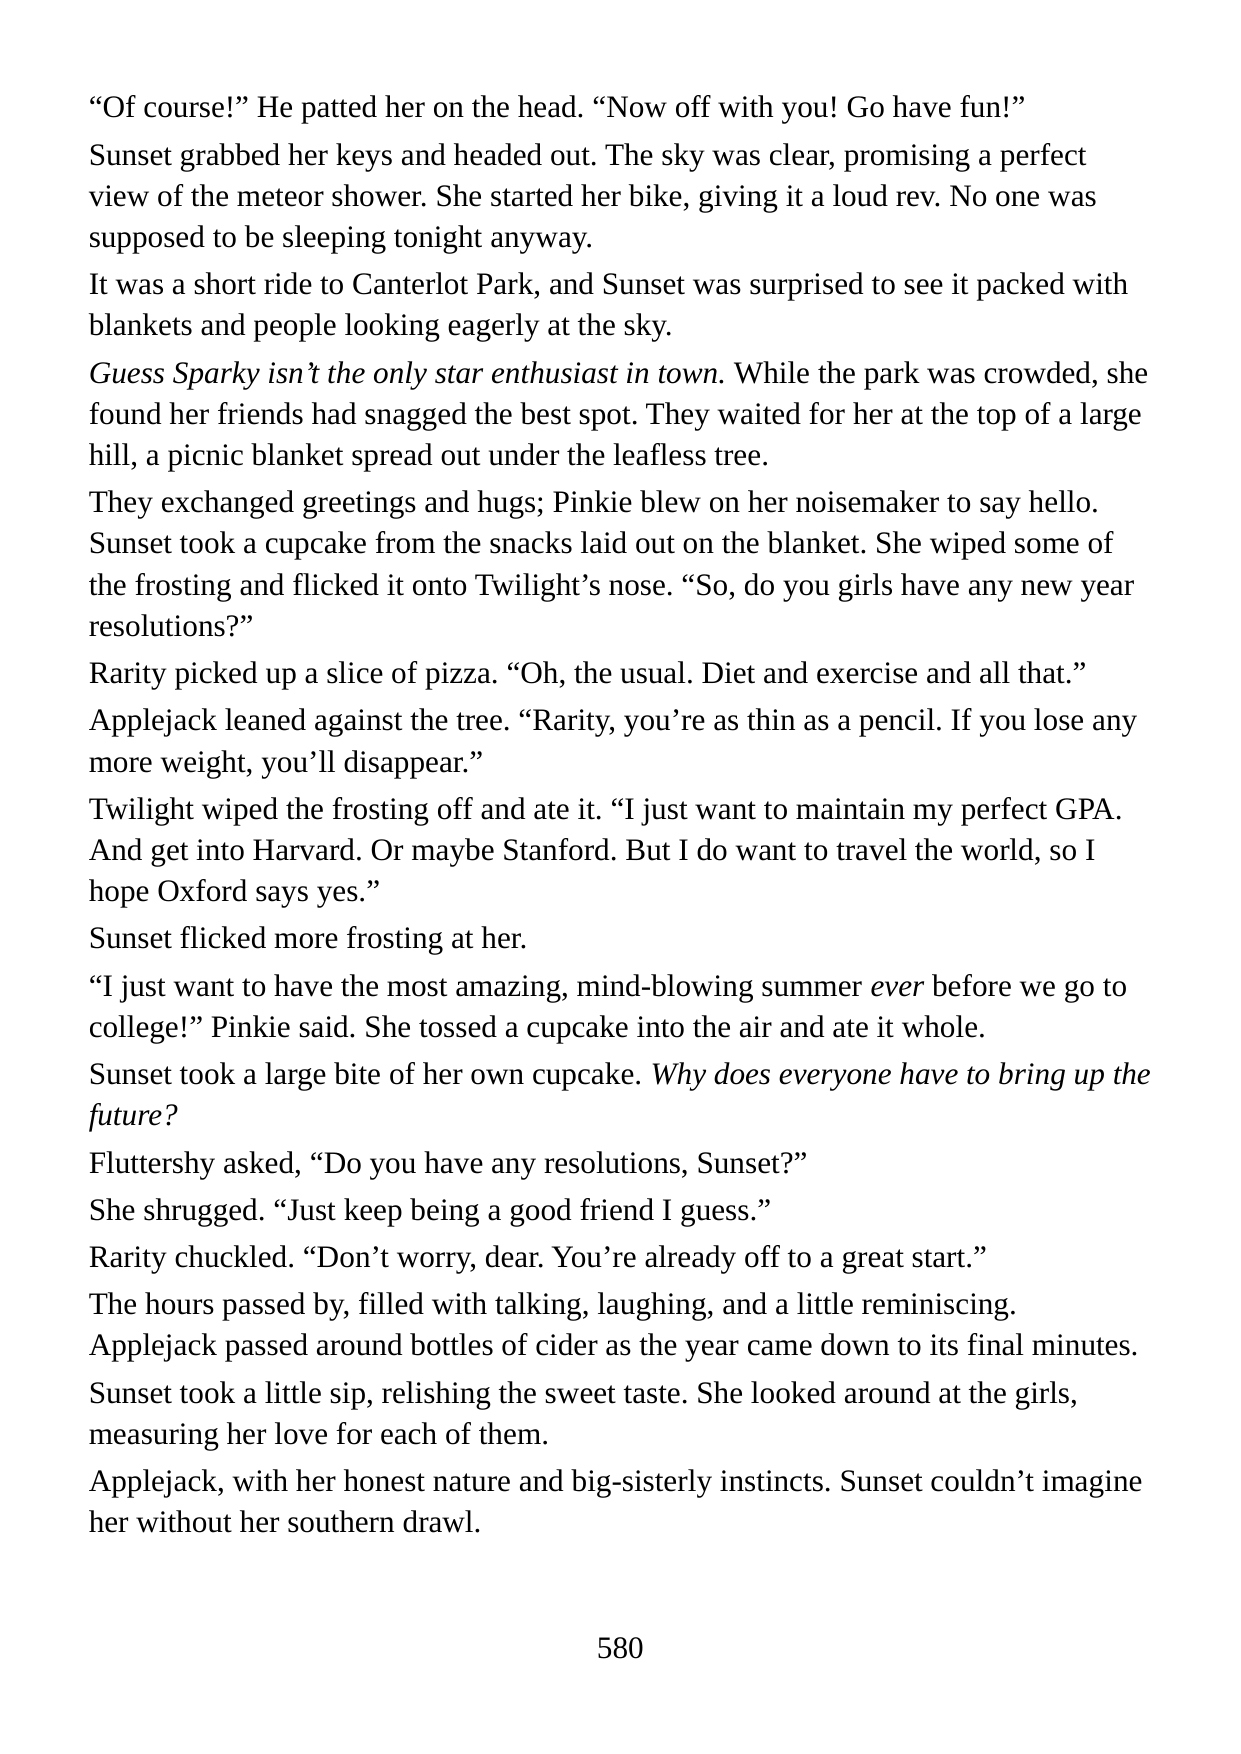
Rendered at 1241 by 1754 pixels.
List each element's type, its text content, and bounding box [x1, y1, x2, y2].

text She shrugged. “Just keep being a good friend I guess.” [88, 1191, 1152, 1227]
text Rarity chuckled. “Don’t worry, dear. You’re already off to a great start.” [88, 1238, 1152, 1274]
text Applejack, with her honest nature and big-sisterly instincts. Sunset couldn’t imagine her without her southern drawl. [88, 1462, 1152, 1539]
text “I just want to have the most amazing, mind-blowing summer ever before we go to college!” Pinkie said. She tossed a cupcake into the air and ate it whole. [88, 967, 1152, 1044]
text Rarity picked up a slice of pizza. “Oh, the usual. Diet and exercise and all that.” [88, 654, 1152, 690]
text “Of course!” He patted her on the head. “Now off with you! Go have fun!” [88, 88, 1152, 124]
text Sunset grabbed her keys and headed out. The sky was clear, promising a perfect view of the meteor shower. She started her bike, giving it a loud rev. No one was supposed to be sleeping tonight anyway. [88, 136, 1152, 254]
text They exchanged greetings and hugs; Pinkie blew on her noisemaker to say hello. Sunset took a cupcake from the snacks laid out on the blanket. She wiped some of the frosting and flicked it onto Twilight’s nose. “So, do you girls have any new year resolutions?” [88, 483, 1152, 643]
text Guess Sparky isn’t the only star enthusiast in town. While the park was crowded, she found her friends had snagged the best spot. They waited for her at the top of a large hill, a picnic blanket spread out under the leafless tree. [88, 354, 1152, 472]
text It was a short ride to Canterlot Park, and Sunset was surprised to see it packed with blankets and people looking eagerly at the sky. [88, 265, 1152, 343]
text Fluttershy asked, “Do you have any resolutions, Sunset?” [88, 1144, 1152, 1180]
text Applejack leaned against the tree. “Rarity, you’re as thin as a pencil. If you lose any more weight, you’ll disappear.” [88, 702, 1152, 779]
text Sunset took a little sip, relishing the sweet taste. She looked around at the girls, measuring her love for each of them. [88, 1374, 1152, 1451]
text Sunset flicked more frosting at her. [88, 920, 1152, 956]
text Twilight wiped the frosting off and ate it. “I just want to maintain my perfect GPA. And get into Harvard. Or maybe Stanford. But I do want to travel the world, so I hope Oxford says yes.” [88, 790, 1152, 908]
text The hours passed by, filled with talking, laughing, and a little reminiscing. Applejack passed around bottles of cider as the year came down to its final minutes. [88, 1285, 1152, 1363]
text Sunset took a large bite of her own cupcake. Why does everyone have to bring up the future? [88, 1055, 1152, 1133]
